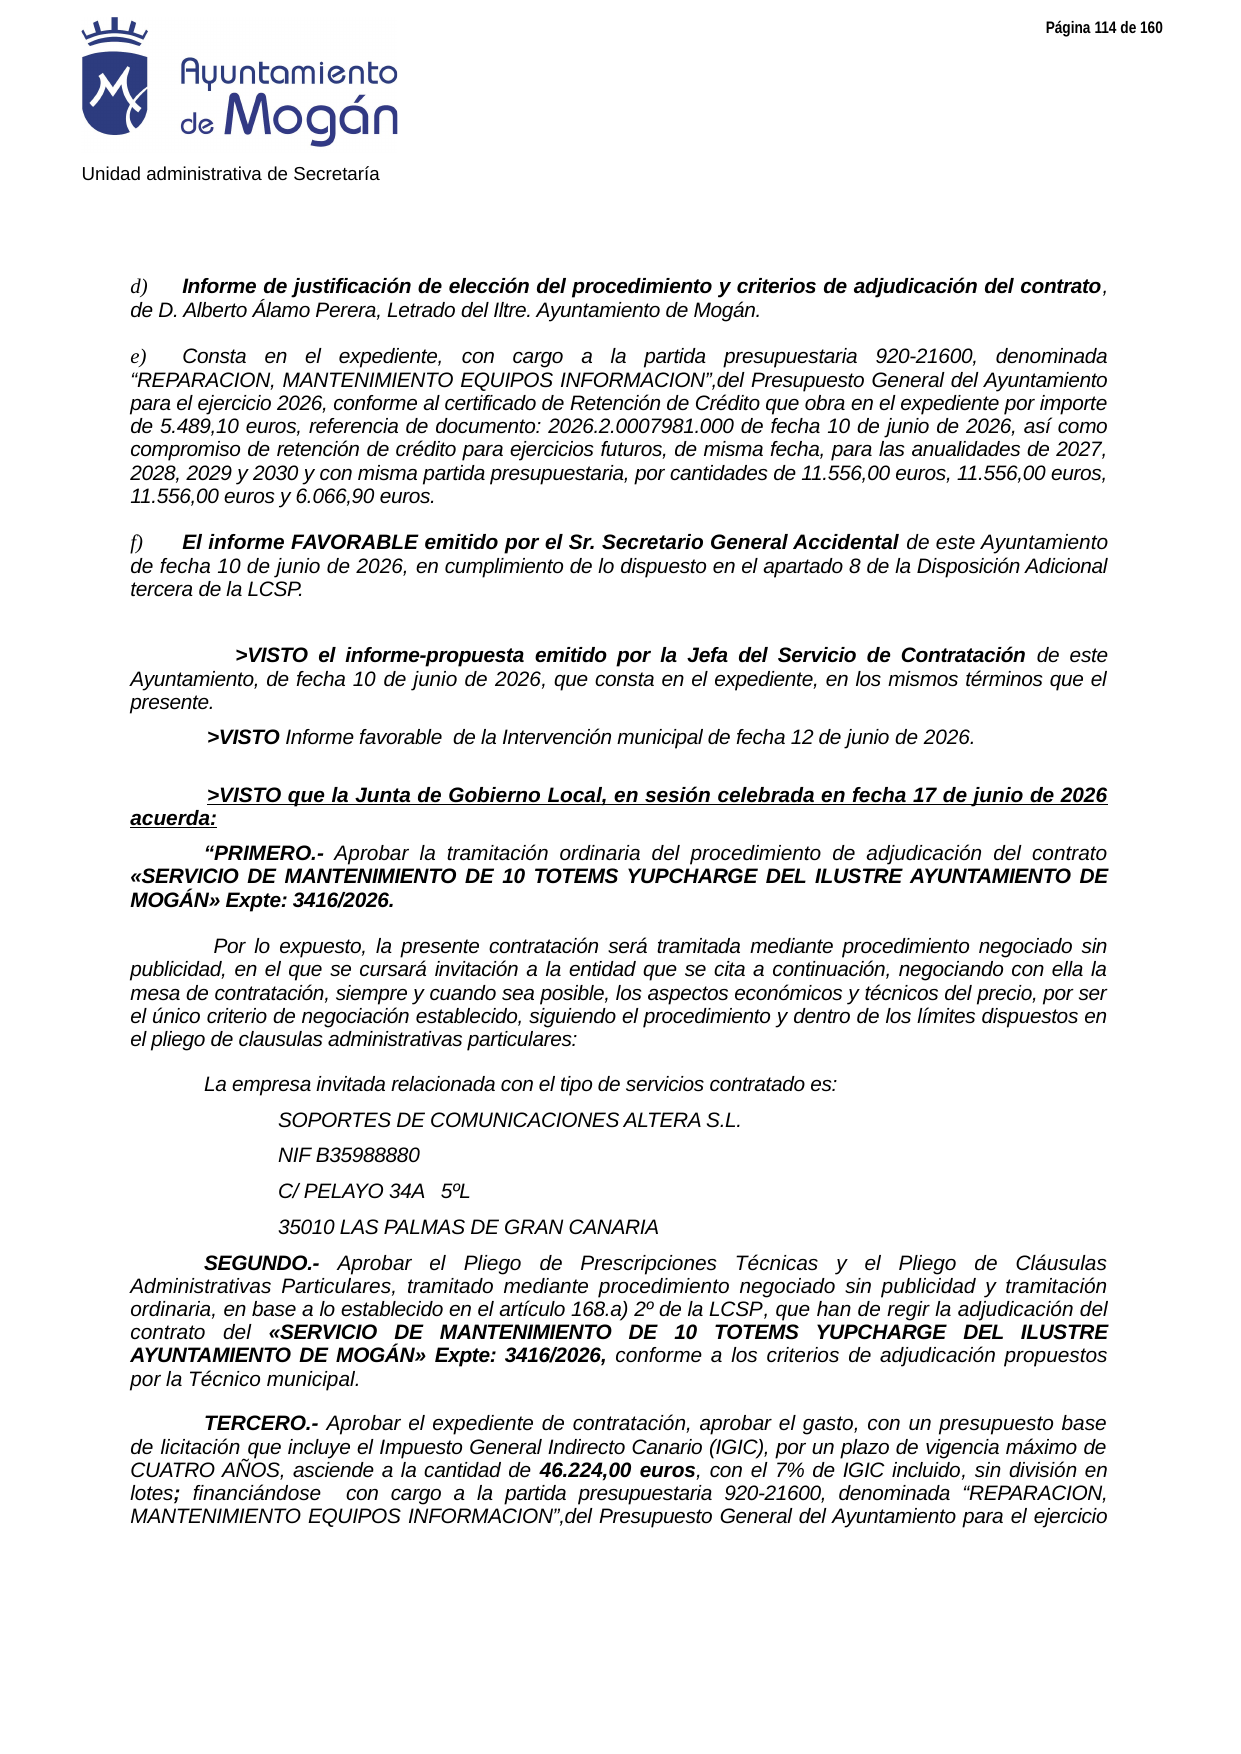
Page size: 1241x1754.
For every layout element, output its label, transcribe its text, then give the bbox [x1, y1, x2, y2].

list El informe FAVORABLE emitido por el Sr. Secretario General Accidental de este Ayuntamiento de fecha 10 de junio de 2026, en cumplimiento de lo dispuesto en el apartado 8 de la Disposición Adicional tercera de la LCSP. [130, 531, 1110, 601]
text >VISTO el informe-propuesta emitido por la Jefa del Servicio de Contratación de este Ayuntamiento, de fecha 10 de junio de 2026, que consta en el expediente, en los mismos términos que el presente. [130, 644, 1110, 713]
text SOPORTES DE COMUNICACIONES ALTERA S.L. [130, 1108, 1110, 1131]
text C/ PELAYO 34A 5ºL [130, 1179, 1110, 1203]
text >VISTO que la Junta de Gobierno Local, en sesión celebrada en fecha 17 de junio de 2026 acuerda: [130, 783, 1110, 830]
list Consta en el expediente, con cargo a la partida presupuestaria 920-21600, denominada “REPARACION, MANTENIMIENTO EQUIPOS INFORMACION”,del Presupuesto General del Ayuntamiento para el ejercicio 2026, conforme al certificado de Retención de Crédito que obra en el expediente por importe de 5.489,10 euros, referencia de documento: 2026.2.0007981.000 de fecha 10 de junio de 2026, así como compromiso de retención de crédito para ejercicios futuros, de misma fecha, para las anualidades de 2027, 2028, 2029 y 2030 y con misma partida presupuestaria, por cantidades de 11.556,00 euros, 11.556,00 euros, 11.556,00 euros y 6.066,90 euros. [130, 345, 1110, 508]
text NIF B35988880 [130, 1144, 1110, 1167]
text >VISTO Informe favorable de la Intervención municipal de fecha 12 de junio de 2026. [130, 725, 1110, 748]
text 35010 LAS PALMAS DE GRAN CANARIA [130, 1215, 1110, 1238]
list Informe de justificación de elección del procedimiento y criterios de adjudicación del contrato, de D. Alberto Álamo Perera, Letrado del Iltre. Ayuntamiento de Mogán. [130, 275, 1110, 322]
text TERCERO.- Aprobar el expediente de contratación, aprobar el gasto, con un presupuesto base de licitación que incluye el Impuesto General Indirecto Canario (IGIC), por un plazo de vigencia máximo de CUATRO AÑOS, asciende a la cantidad de 46.224,00 euros, con el 7% de IGIC incluido, sin división en lotes; financiándose con cargo a la partida presupuestaria 920-21600, denominada “REPARACION, MANTENIMIENTO EQUIPOS INFORMACION”,del Presupuesto General del Ayuntamiento para el ejercicio [130, 1412, 1110, 1528]
text La empresa invitada relacionada con el tipo de servicios contratado es: [130, 1072, 1110, 1096]
text SEGUNDO.- Aprobar el Pliego de Prescripciones Técnicas y el Pliego de Cláusulas Administrativas Particulares, tramitado mediante procedimiento negociado sin publicidad y tramitación ordinaria, en base a lo establecido en el artículo 168.a) 2º de la LCSP, que han de regir la adjudicación del contrato del «SERVICIO DE MANTENIMIENTO DE 10 TOTEMS YUPCHARGE DEL ILUSTRE AYUNTAMIENTO DE MOGÁN» Expte: 3416/2026, conforme a los criterios de adjudicación propuestos por la Técnico municipal. [130, 1251, 1110, 1390]
text Por lo expuesto, la presente contratación será tramitada mediante procedimiento negociado sin publicidad, en el que se cursará invitación a la entidad que se cita a continuación, negociando con ella la mesa de contratación, siempre y cuando sea posible, los aspectos económicos y técnicos del precio, por ser el único criterio de negociación establecido, siguiendo el procedimiento y dentro de los límites dispuestos en el pliego de clausulas administrativas particulares: [130, 935, 1110, 1051]
text “PRIMERO.- Aprobar la tramitación ordinaria del procedimiento de adjudicación del contrato «SERVICIO DE MANTENIMIENTO DE 10 TOTEMS YUPCHARGE DEL ILUSTRE AYUNTAMIENTO DE MOGÁN» Expte: 3416/2026. [130, 842, 1110, 911]
picture [81, 17, 398, 153]
